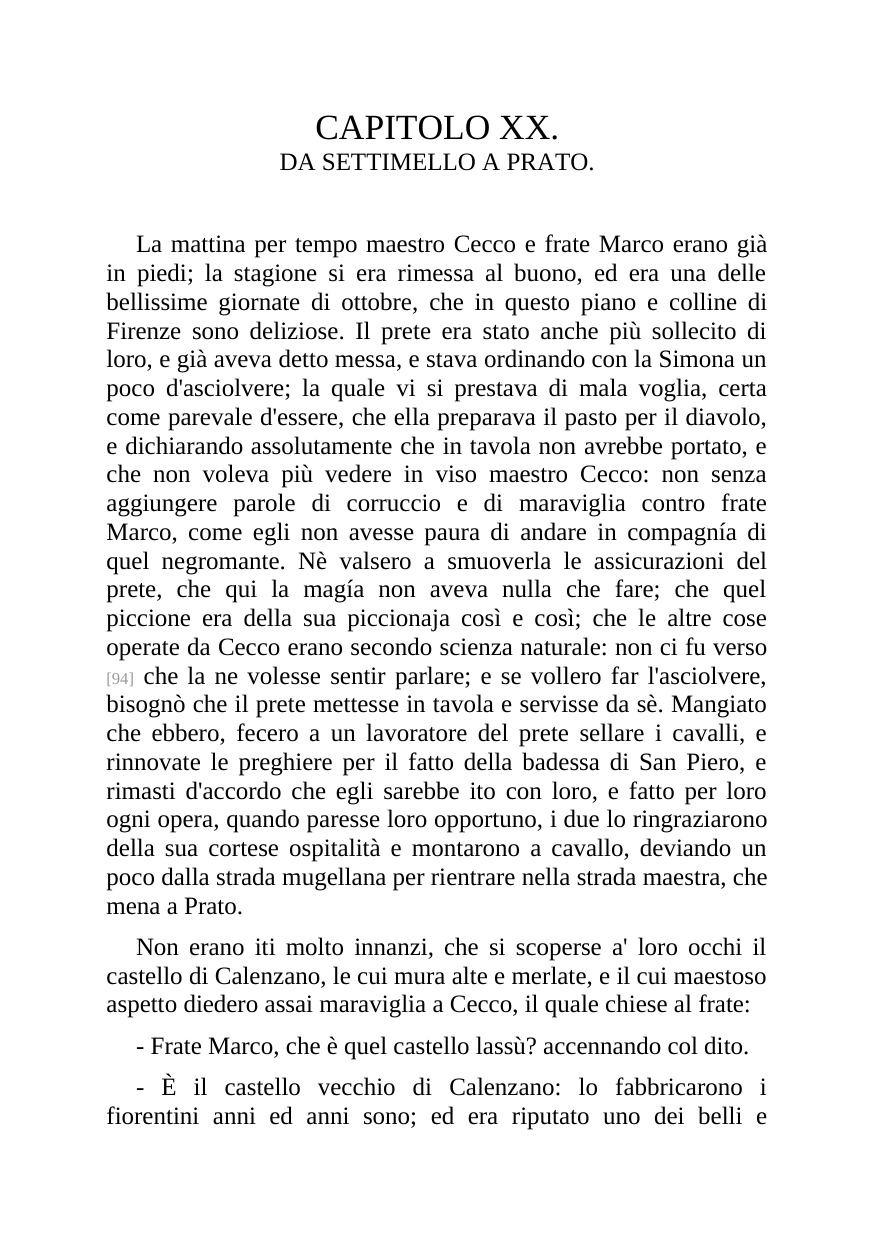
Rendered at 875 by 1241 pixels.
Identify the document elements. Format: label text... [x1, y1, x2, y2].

text Non erano iti molto innanzi, che si scoperse a' loro occhi il castello di Calenzano, le cui mura alte e merlate, e il cui maestoso aspetto diedero assai maraviglia a Cecco, il quale chiese al frate: [106, 932, 768, 1018]
subtitle CAPITOLO XX. [106, 106, 768, 147]
text - Frate Marco, che è quel castello lassù? accennando col dito. [106, 1031, 768, 1059]
text - È il castello vecchio di Calenzano: lo fabbricarono i fiorentini anni ed anni sono; ed era riputato uno dei belli e [106, 1072, 768, 1129]
text La mattina per tempo maestro Cecco e frate Marco erano già in piedi; la stagione si era rimessa al buono, ed era una delle bellissime giornate di ottobre, che in questo piano e colline di Firenze sono deliziose. Il prete era stato anche più sollecito di loro, e già aveva detto messa, e stava ordinando con la Simona un poco d'asciolvere; la quale vi si prestava di mala voglia, certa come parevale d'essere, che ella preparava il pasto per il diavolo, e dichiarando assolutamente che in tavola non avrebbe portato, e che non voleva più vedere in viso maestro Cecco: non senza aggiungere parole di corruccio e di maraviglia contro frate Marco, come egli non avesse paura di andare in compagnía di quel negromante. Nè valsero a smuoverla le assicurazioni del prete, che qui la magía non aveva nulla che fare; che quel piccione era della sua piccionaja così e così; che le altre cose operate da Cecco erano secondo scienza naturale: non ci fu verso [94] che la ne volesse sentir parlare; e se vollero far l'asciolvere, bisognò che il prete mettesse in tavola e servisse da sè. Mangiato che ebbero, fecero a un lavoratore del prete sellare i cavalli, e rinnovate le preghiere per il fatto della badessa di San Piero, e rimasti d'accordo che egli sarebbe ito con loro, e fatto per loro ogni opera, quando paresse loro opportuno, i due lo ringraziarono della sua cortese ospitalità e montarono a cavallo, deviando un poco dalla strada mugellana per rientrare nella strada maestra, che mena a Prato. [106, 229, 768, 919]
subtitle DA SETTIMELLO A PRATO. [106, 147, 768, 176]
